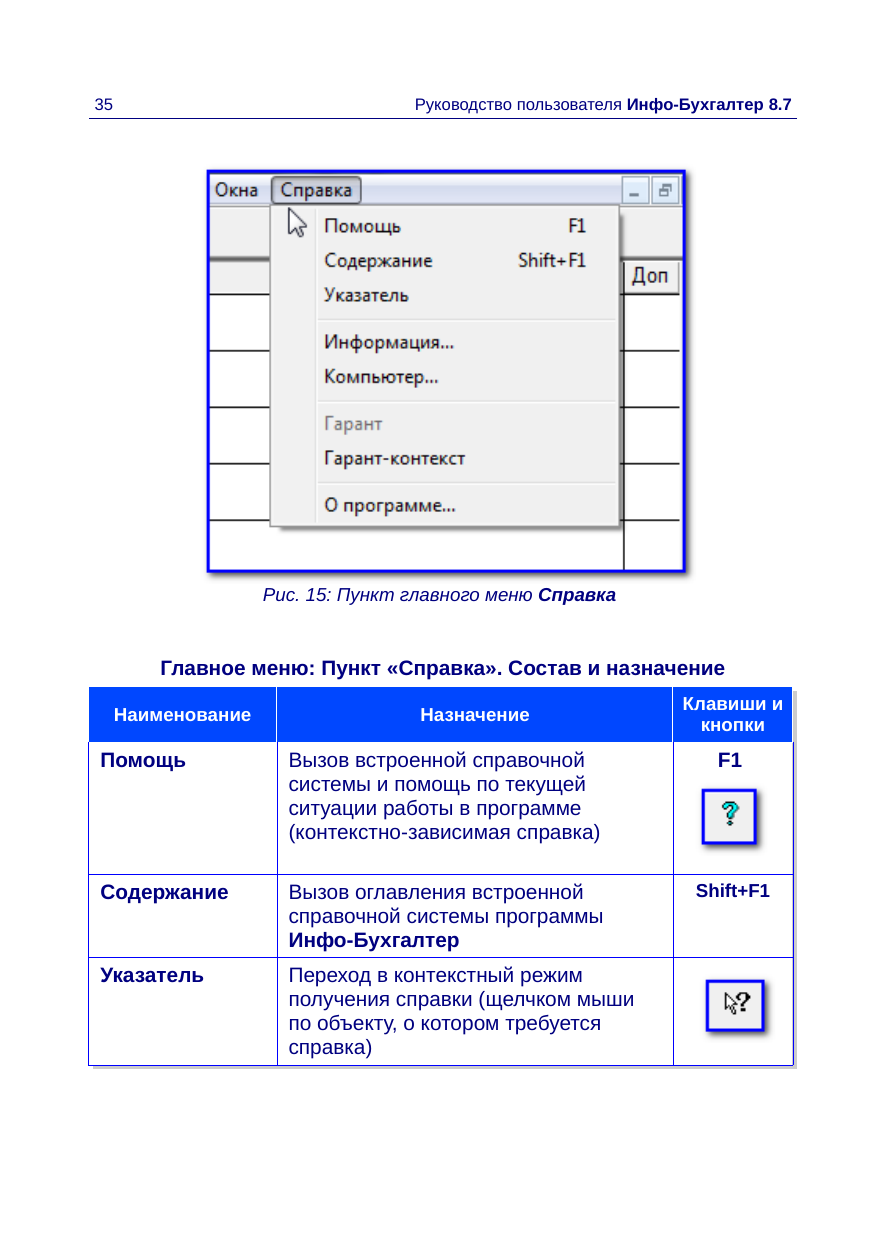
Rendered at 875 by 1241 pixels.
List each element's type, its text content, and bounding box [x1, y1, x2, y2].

table_cell Вызов встроенной справочной системы и помощь по текущей ситуации работы в программе (контекстно-зависимая справка) [278, 743, 673, 874]
picture [695, 969, 775, 1043]
table_cell Указатель [89, 958, 277, 1065]
picture [691, 779, 768, 856]
table_cell Вызов оглавления встроенной справочной системы программы Инфо-Бухгалтер [278, 875, 673, 957]
table_cell Содержание [89, 875, 277, 957]
table_cell Shift+F1 [674, 875, 792, 957]
table_cell Переход в контекстный режим получения справки (щелчком мыши по объекту, о котором требуется справка) [278, 958, 673, 1065]
table_cell [674, 970, 792, 1065]
subtitle Главное меню: Пункт «Справка». Состав и назначение [88, 656, 797, 680]
table_header Клавиши и кнопки [673, 687, 792, 742]
table_cell [674, 958, 792, 969]
table_cell Помощь [89, 743, 277, 874]
table_header Наименование [89, 687, 276, 742]
table_header Назначение [277, 687, 672, 742]
picture [196, 160, 697, 584]
table_cell F1 [674, 743, 792, 874]
text Рис. 15: Пункт главного меню Справка [196, 584, 690, 605]
